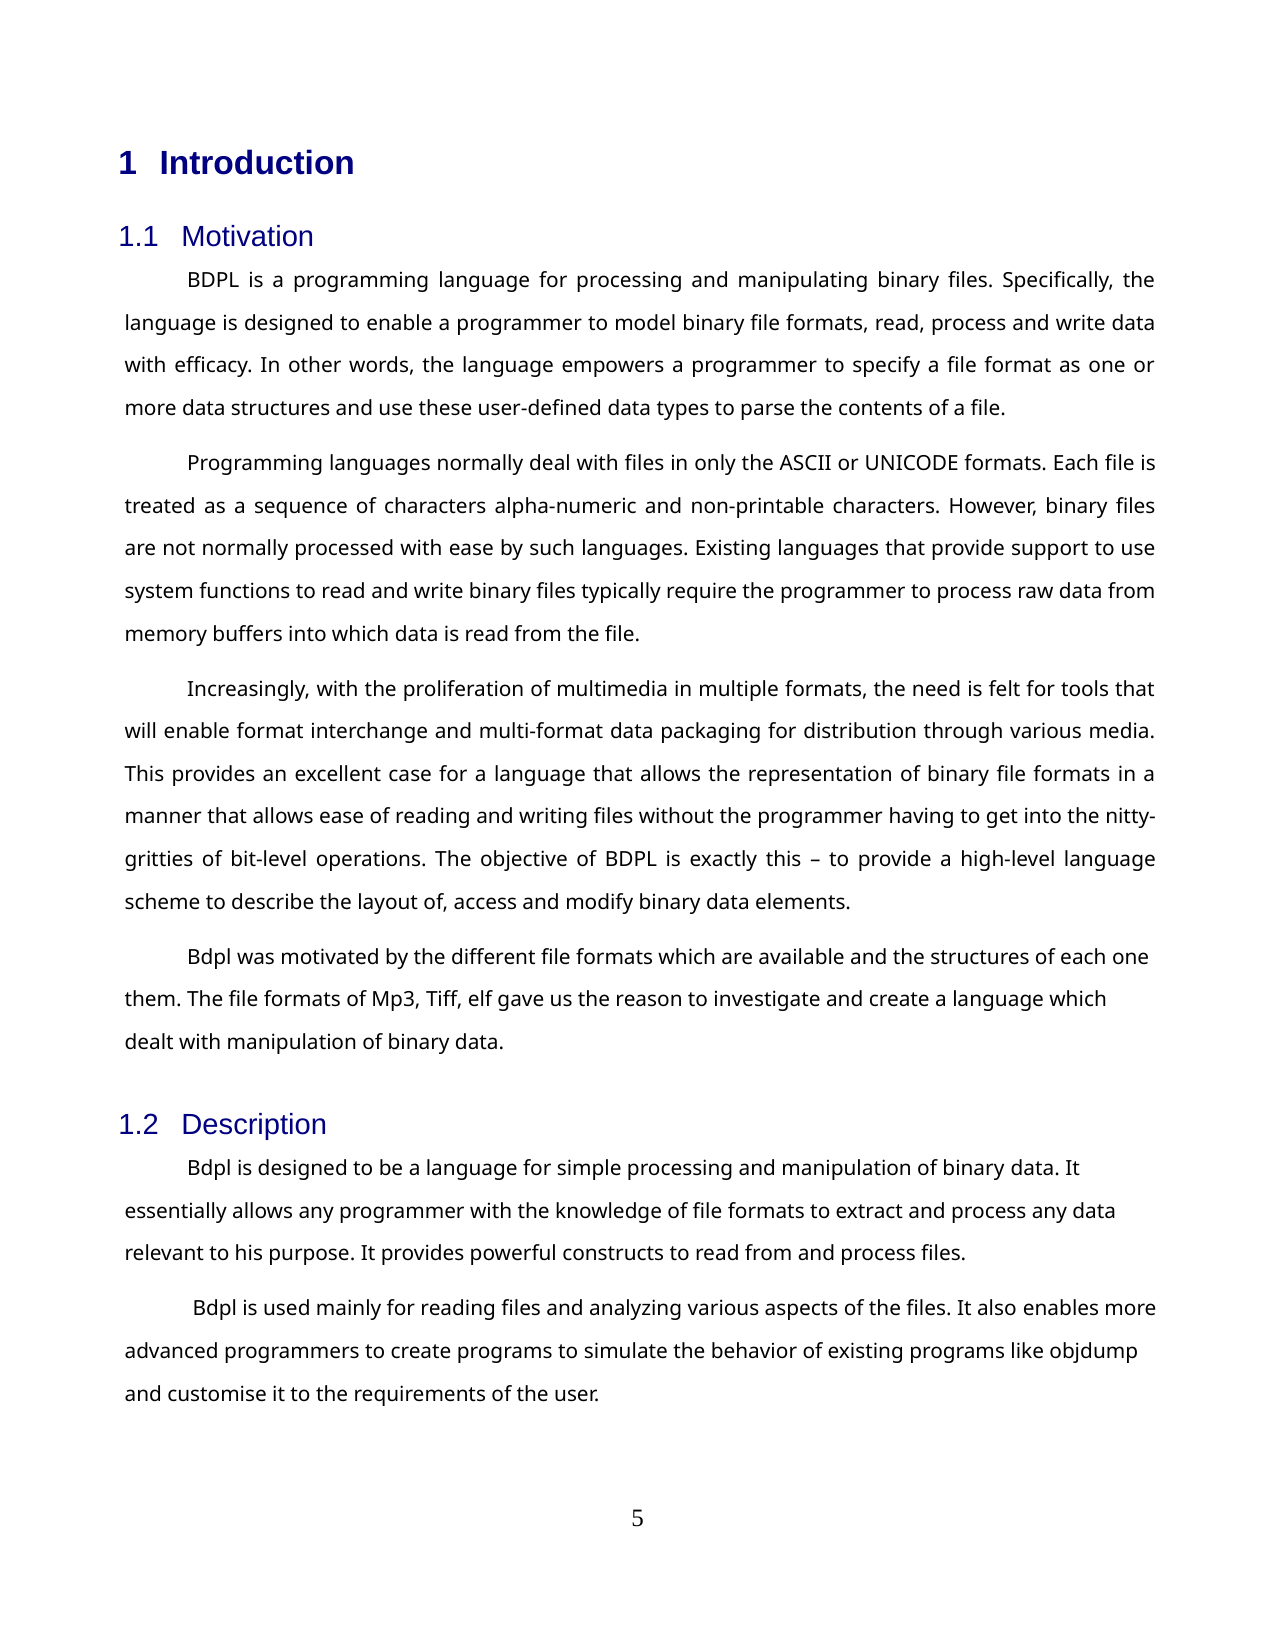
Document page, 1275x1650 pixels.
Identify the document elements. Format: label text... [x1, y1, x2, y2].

text Bdpl was motivated by the different file formats which are available and the structures of each one them. The file formats of Mp3, Tiff, elf gave us the reason to investigate and create a language which dealt with manipulation of binary data. [124, 942, 1157, 1056]
text Bdpl is designed to be a language for simple processing and manipulation of binary data. It essentially allows any programmer with the knowledge of file formats to extract and process any data relevant to his purpose. It provides powerful constructs to read from and process files. [124, 1153, 1157, 1267]
subtitle Introduction [118, 143, 1157, 182]
subtitle Description [118, 1107, 1157, 1141]
text Bdpl is used mainly for reading files and analyzing various aspects of the files. It also enables more advanced programmers to create programs to simulate the behavior of existing programs like objdump and customise it to the requirements of the user. [124, 1293, 1157, 1407]
text Increasingly, with the proliferation of multimedia in multiple formats, the need is felt for tools that will enable format interchange and multi-format data packaging for distribution through various media. This provides an excellent case for a language that allows the representation of binary file formats in a manner that allows ease of reading and writing files without the programmer having to get into the nitty-gritties of bit-level operations. The objective of BDPL is exactly this – to provide a high-level language scheme to describe the layout of, access and modify binary data elements. [124, 674, 1157, 915]
text BDPL is a programming language for processing and manipulating binary files. Specifically, the language is designed to enable a programmer to model binary file formats, read, process and write data with efficacy. In other words, the language empowers a programmer to specify a file format as one or more data structures and use these user-defined data types to parse the contents of a file. [124, 265, 1157, 422]
subtitle Motivation [118, 219, 1157, 253]
text Programming languages normally deal with files in only the ASCII or UNICODE formats. Each file is treated as a sequence of characters alpha-numeric and non-printable characters. However, binary files are not normally processed with ease by such languages. Existing languages that provide support to use system functions to read and write binary files typically require the programmer to process raw data from memory buffers into which data is read from the file. [124, 448, 1157, 647]
